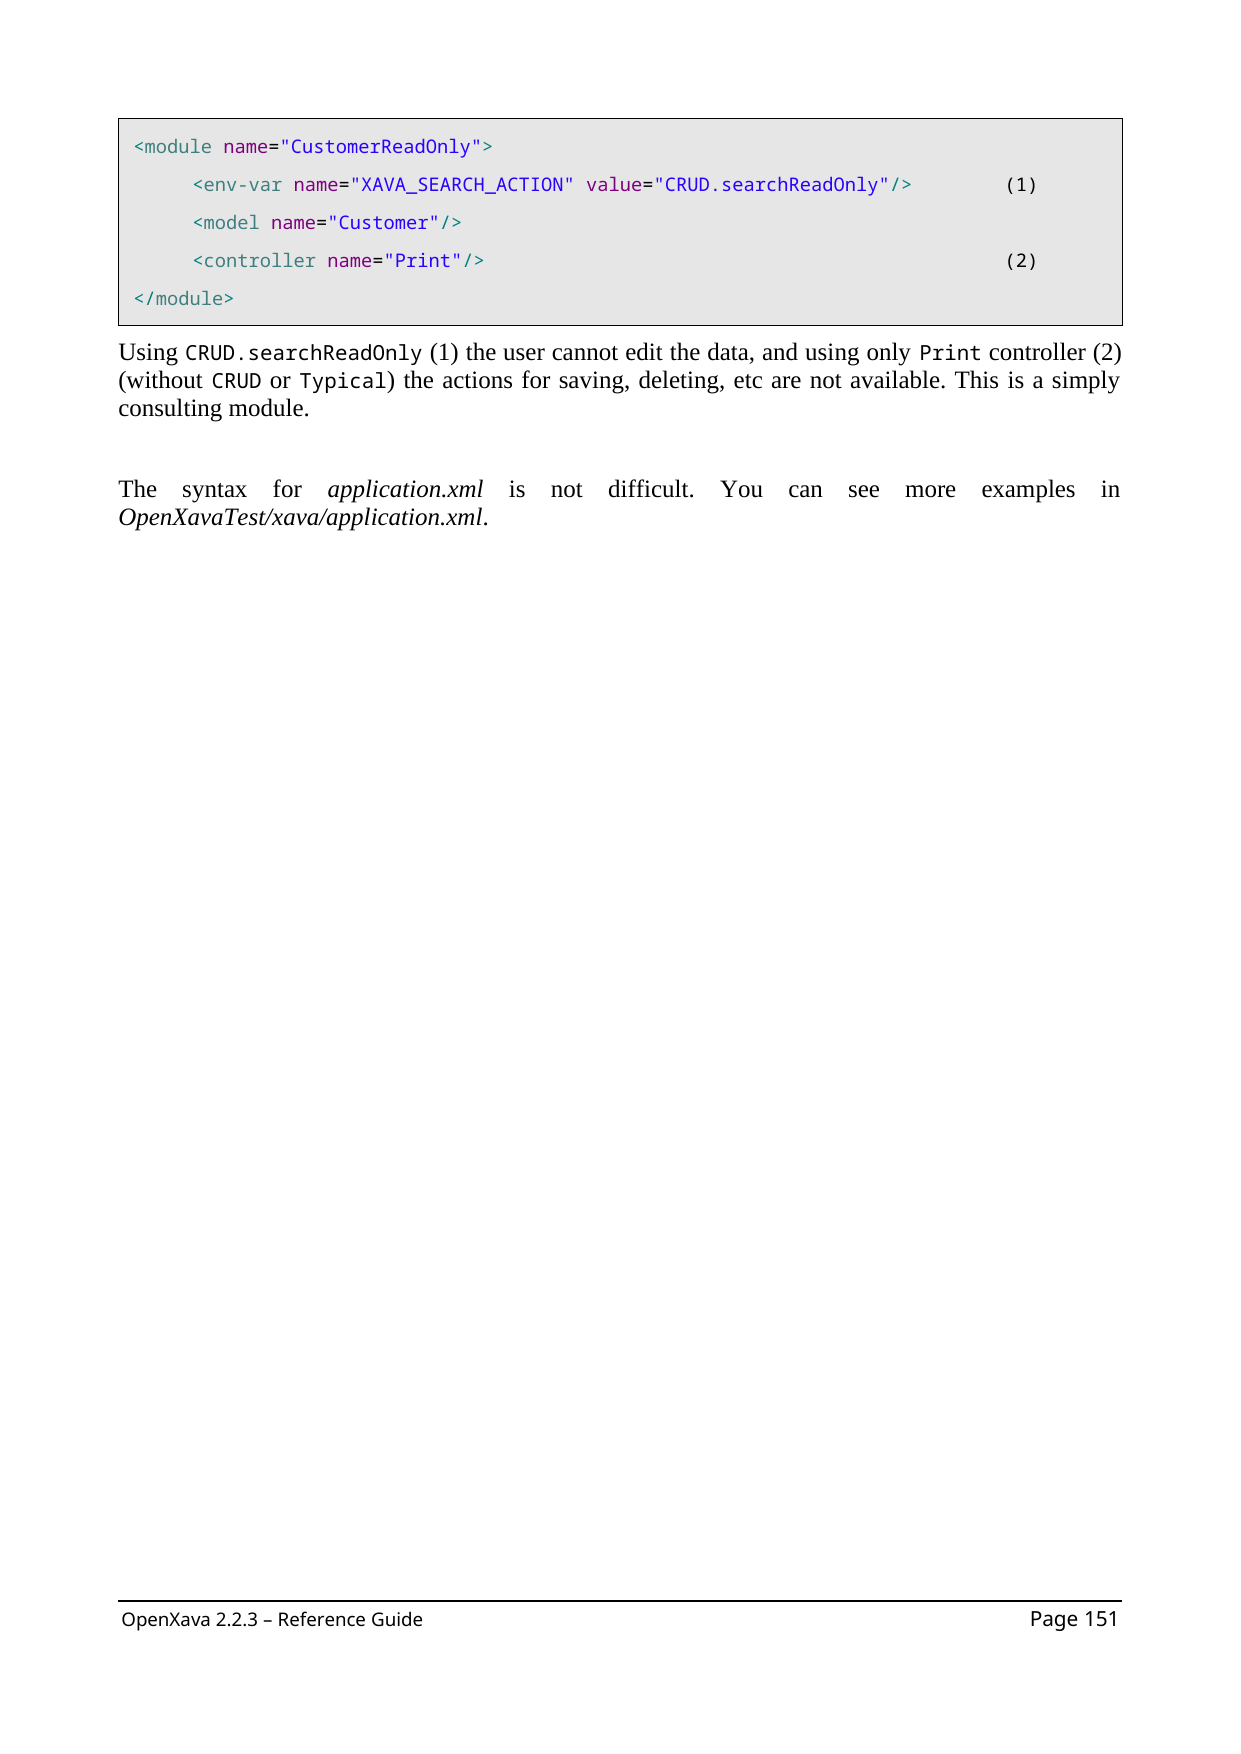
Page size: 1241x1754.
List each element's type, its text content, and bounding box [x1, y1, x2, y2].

text <env-var name="XAVA_SEARCH_ACTION" value="CRUD.searchReadOnly"/> (1) [119, 156, 1122, 194]
text <module name="CustomerReadOnly"> [119, 119, 1122, 156]
text The syntax for application.xml is not difficult. You can see more examples in OpenXavaTest/xava/application.xml. [118, 475, 1122, 530]
text Using CRUD.searchReadOnly (1) the user cannot edit the data, and using only Print controller (2) (without CRUD or Typical) the actions for saving, deleting, etc are not available. This is a simply consulting module. [118, 338, 1122, 422]
text </module> [119, 270, 1122, 325]
text <controller name="Print"/> (2) [119, 232, 1122, 270]
text <model name="Customer"/> [119, 194, 1122, 232]
